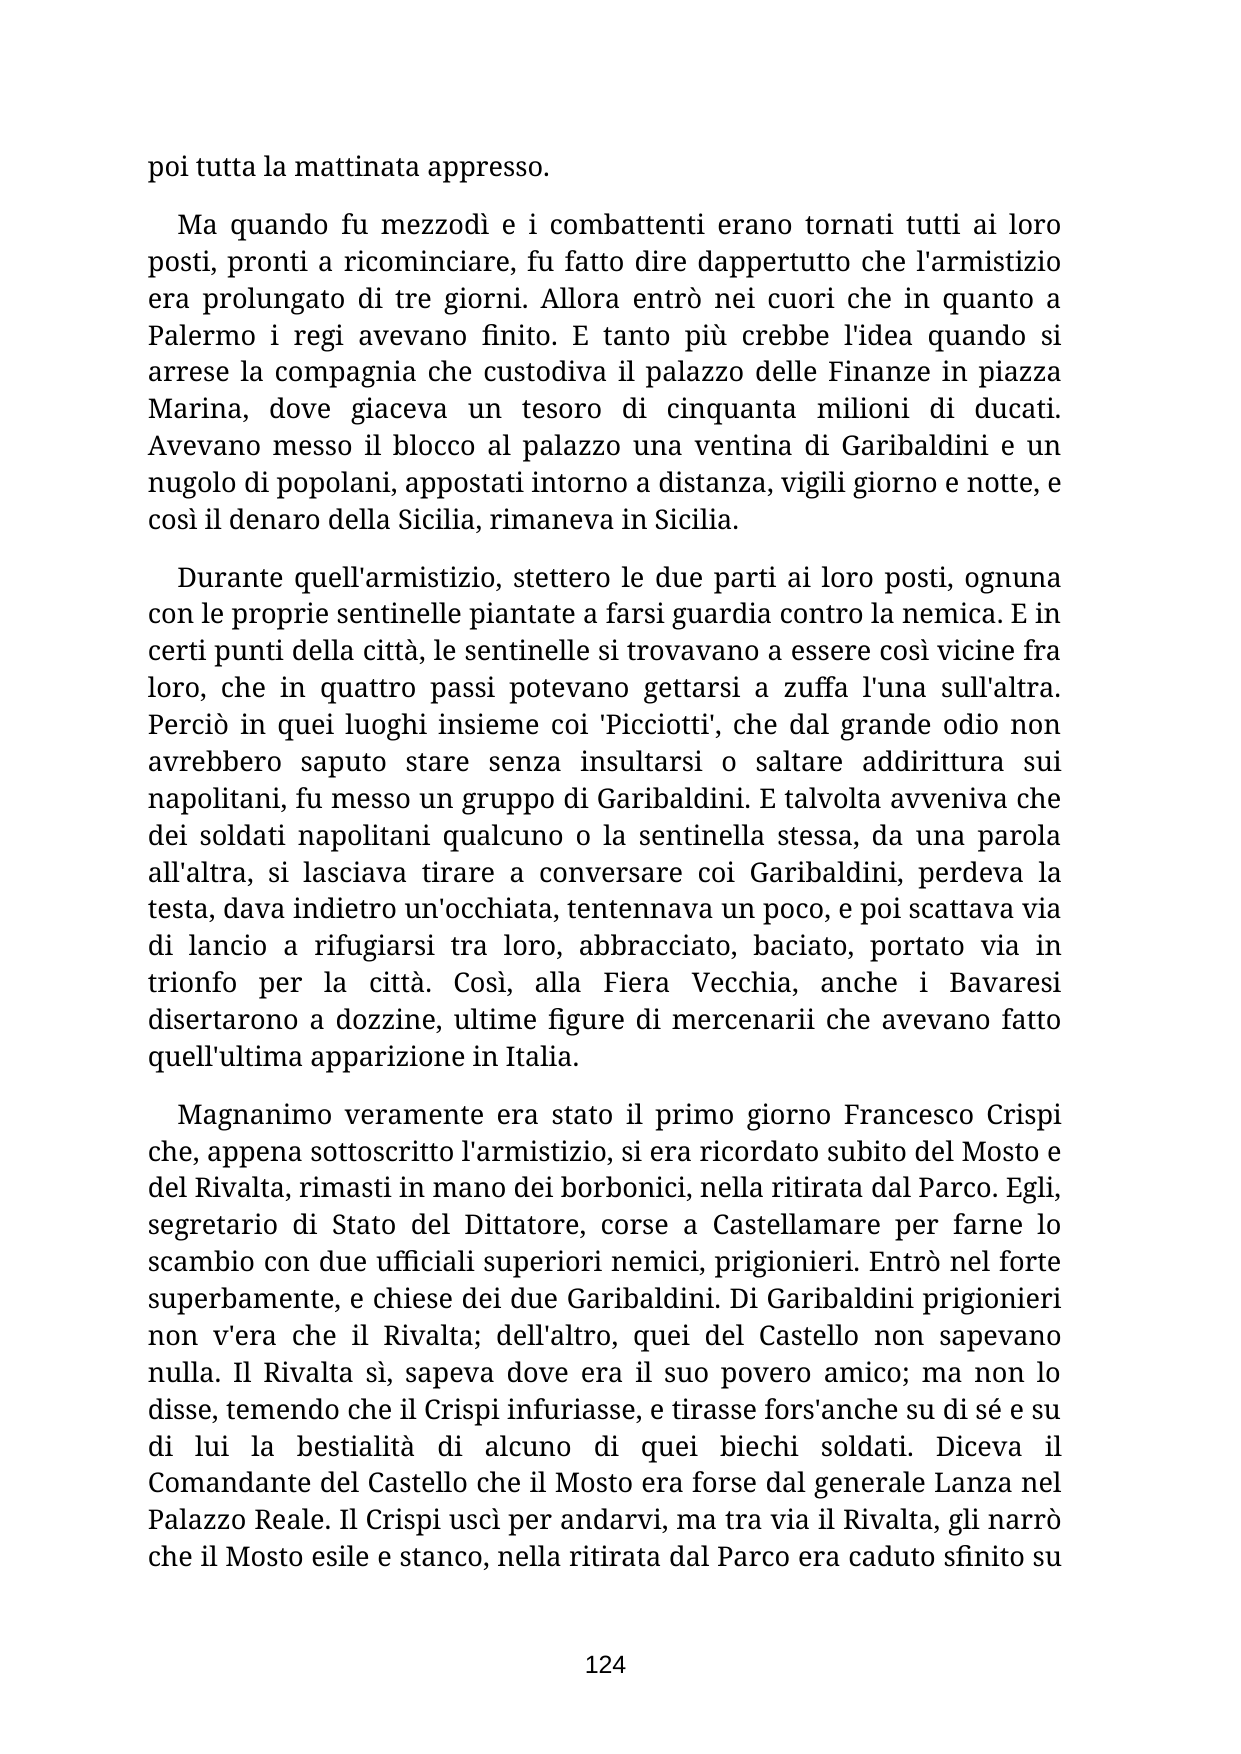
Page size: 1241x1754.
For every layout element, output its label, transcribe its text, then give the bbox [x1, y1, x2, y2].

text Magnanimo veramente era stato il primo giorno Francesco Crispi che, appena sottoscritto l'armistizio, si era ricordato subito del Mosto e del Rivalta, rimasti in mano dei borbonici, nella ritirata dal Parco. Egli, segretario di Stato del Dittatore, corse a Castellamare per farne lo scambio con due ufficiali superiori nemici, prigionieri. Entrò nel forte superbamente, e chiese dei due Garibaldini. Di Garibaldini prigionieri non v'era che il Rivalta; dell'altro, quei del Castello non sapevano nulla. Il Rivalta sì, sapeva dove era il suo povero amico; ma non lo disse, temendo che il Crispi infuriasse, e tirasse fors'anche su di sé e su di lui la bestialità di alcuno di quei biechi soldati. Diceva il Comandante del Castello che il Mosto era forse dal generale Lanza nel Palazzo Reale. Il Crispi uscì per andarvi, ma tra via il Rivalta, gli narrò che il Mosto esile e stanco, nella ritirata dal Parco era caduto sfinito su [148, 1095, 1063, 1574]
text Durante quell'armistizio, stettero le due parti ai loro posti, ognuna con le proprie sentinelle piantate a farsi guardia contro la nemica. E in certi punti della città, le sentinelle si trovavano a essere così vicine fra loro, che in quattro passi potevano gettarsi a zuffa l'una sull'altra. Perciò in quei luoghi insieme coi 'Picciotti', che dal grande odio non avrebbero saputo stare senza insultarsi o saltare addirittura sui napolitani, fu messo un gruppo di Garibaldini. E talvolta avveniva che dei soldati napolitani qualcuno o la sentinella stessa, da una parola all'altra, si lasciava tirare a conversare coi Garibaldini, perdeva la testa, dava indietro un'occhiata, tentennava un poco, e poi scattava via di lancio a rifugiarsi tra loro, abbracciato, baciato, portato via in trionfo per la città. Così, alla Fiera Vecchia, anche i Bavaresi disertarono a dozzine, ultime figure di mercenarii che avevano fatto quell'ultima apparizione in Italia. [148, 558, 1063, 1074]
text Ma quando fu mezzodì e i combattenti erano tornati tutti ai loro posti, pronti a ricominciare, fu fatto dire dappertutto che l'armistizio era prolungato di tre giorni. Allora entrò nei cuori che in quanto a Palermo i regi avevano finito. E tanto più crebbe l'idea quando si arrese la compagnia che custodiva il palazzo delle Finanze in piazza Marina, dove giaceva un tesoro di cinquanta milioni di ducati. Avevano messo il blocco al palazzo una ventina di Garibaldini e un nugolo di popolani, appostati intorno a distanza, vigili giorno e notte, e così il denaro della Sicilia, rimaneva in Sicilia. [148, 205, 1063, 537]
text poi tutta la mattinata appresso. [148, 148, 1063, 184]
